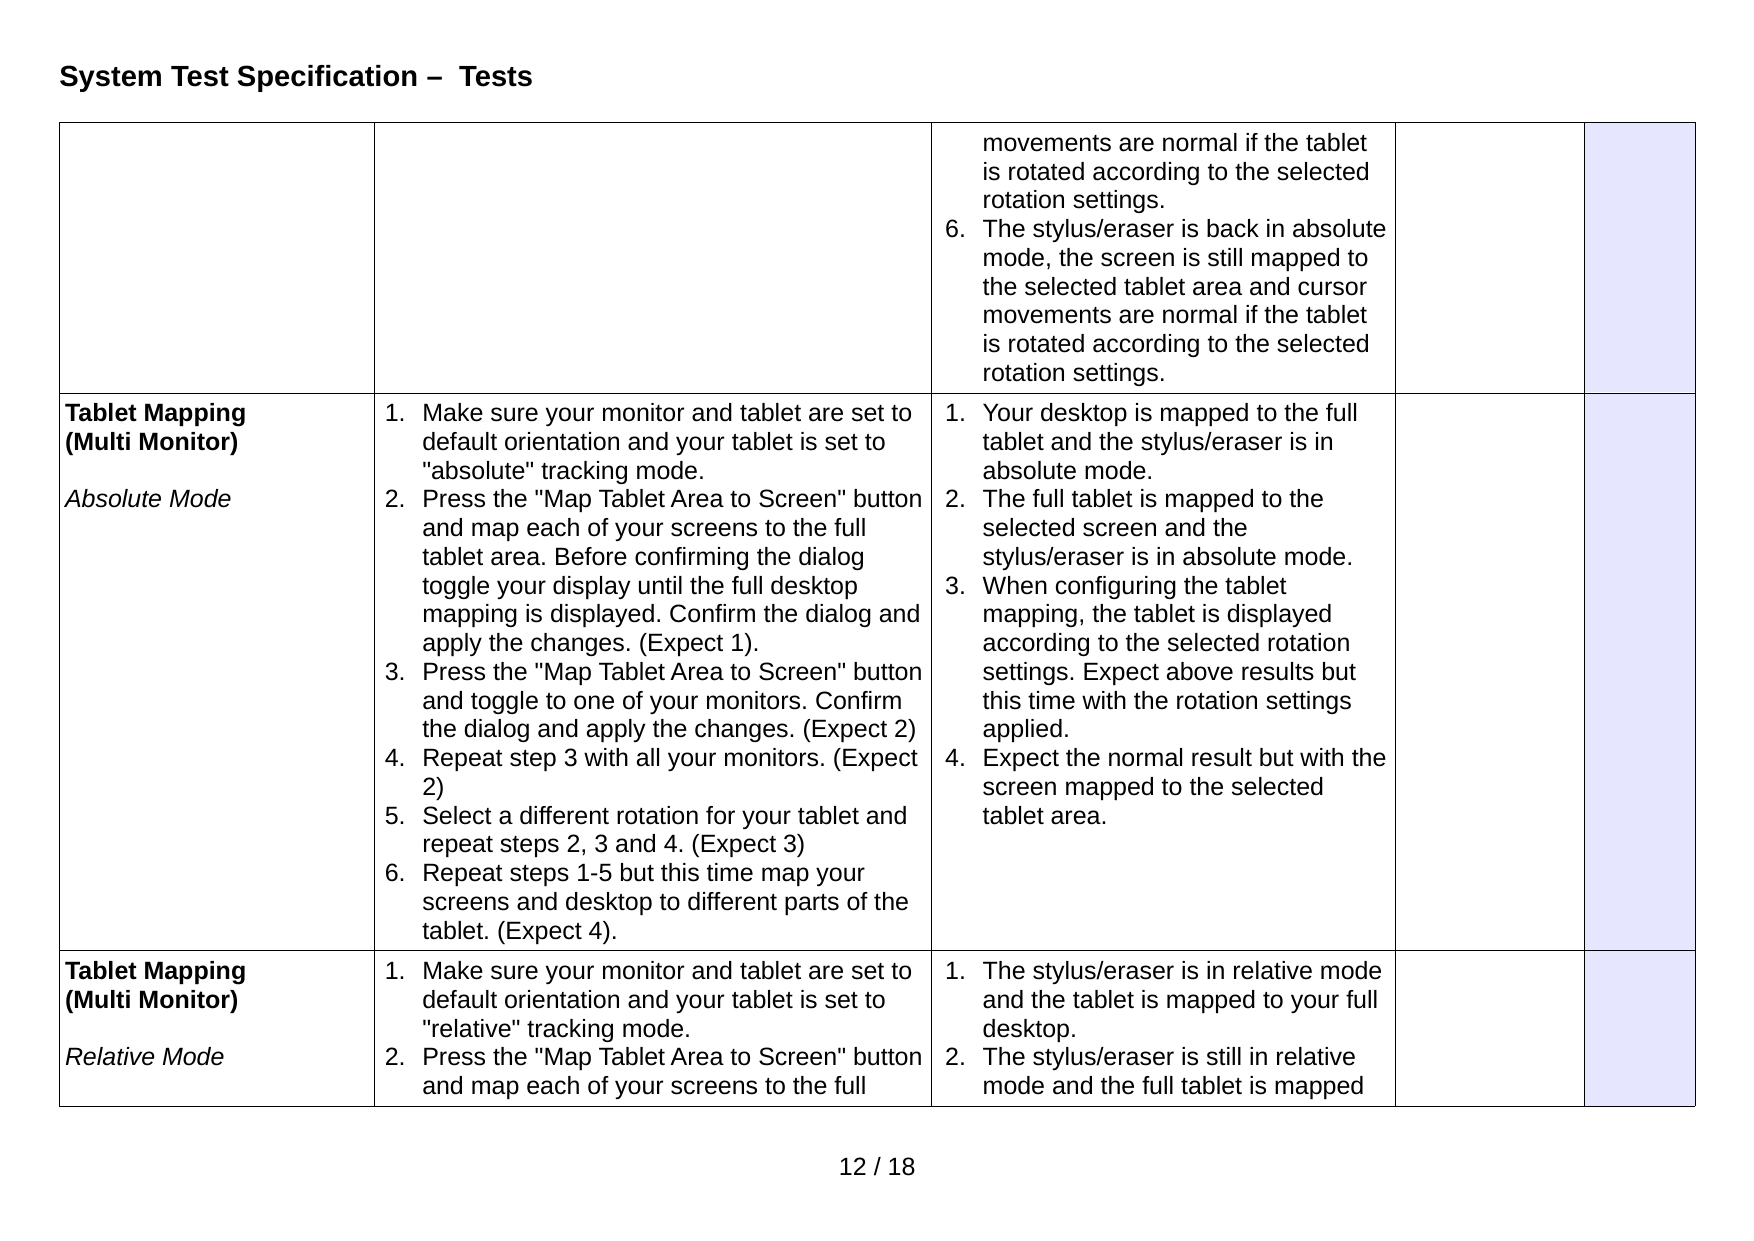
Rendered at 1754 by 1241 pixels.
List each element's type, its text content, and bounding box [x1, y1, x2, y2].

table_cell [1585, 394, 1695, 950]
table_cell [1396, 394, 1584, 950]
table_cell The stylus/eraser is in relative mode and the tablet is mapped to your full desktop. The stylus/eraser is still in relative mode and the full tablet is mapped [932, 951, 1395, 1106]
table_cell [60, 123, 374, 392]
table_cell Tablet Mapping (Multi Monitor) Relative Mode [60, 951, 374, 1106]
table_cell Make sure your monitor and tablet are set to default orientation and your tablet is set to "absolute" tracking mode. Press the "Map Tablet Area to Screen" button and map each of your screens to the full tablet area. Before confirming the dialog toggle your display until the full desktop mapping is displayed. Confirm the dialog and apply the changes. (Expect 1). Press the "Map Tablet Area to Screen" button and toggle to one of your monitors. Confirm the dialog and apply the changes. (Expect 2) Repeat step 3 with all your monitors. (Expect 2) Select a different rotation for your tablet and repeat steps 2, 3 and 4. (Expect 3) Repeat steps 1-5 but this time map your screens and desktop to different parts of the tablet. (Expect 4). [375, 394, 931, 950]
table_cell Tablet Mapping (Multi Monitor) Absolute Mode [60, 394, 374, 950]
table_cell Make sure your monitor and tablet are set to default orientation and your tablet is set to "relative" tracking mode. Press the "Map Tablet Area to Screen" button and map each of your screens to the full [375, 951, 931, 1106]
table_cell Your desktop is mapped to the full tablet and the stylus/eraser is in absolute mode. The full tablet is mapped to the selected screen and the stylus/eraser is in absolute mode. When configuring the tablet mapping, the tablet is displayed according to the selected rotation settings. Expect above results but this time with the rotation settings applied. Expect the normal result but with the screen mapped to the selected tablet area. [932, 394, 1395, 950]
table_cell [1585, 123, 1695, 392]
table_cell [375, 123, 931, 392]
table_cell [1585, 951, 1695, 1106]
table_cell [1396, 123, 1584, 392]
table_cell movements are normal if the tablet is rotated according to the selected rotation settings. The stylus/eraser is back in absolute mode, the screen is still mapped to the selected tablet area and cursor movements are normal if the tablet is rotated according to the selected rotation settings. [932, 123, 1395, 392]
table_cell [1396, 951, 1584, 1106]
